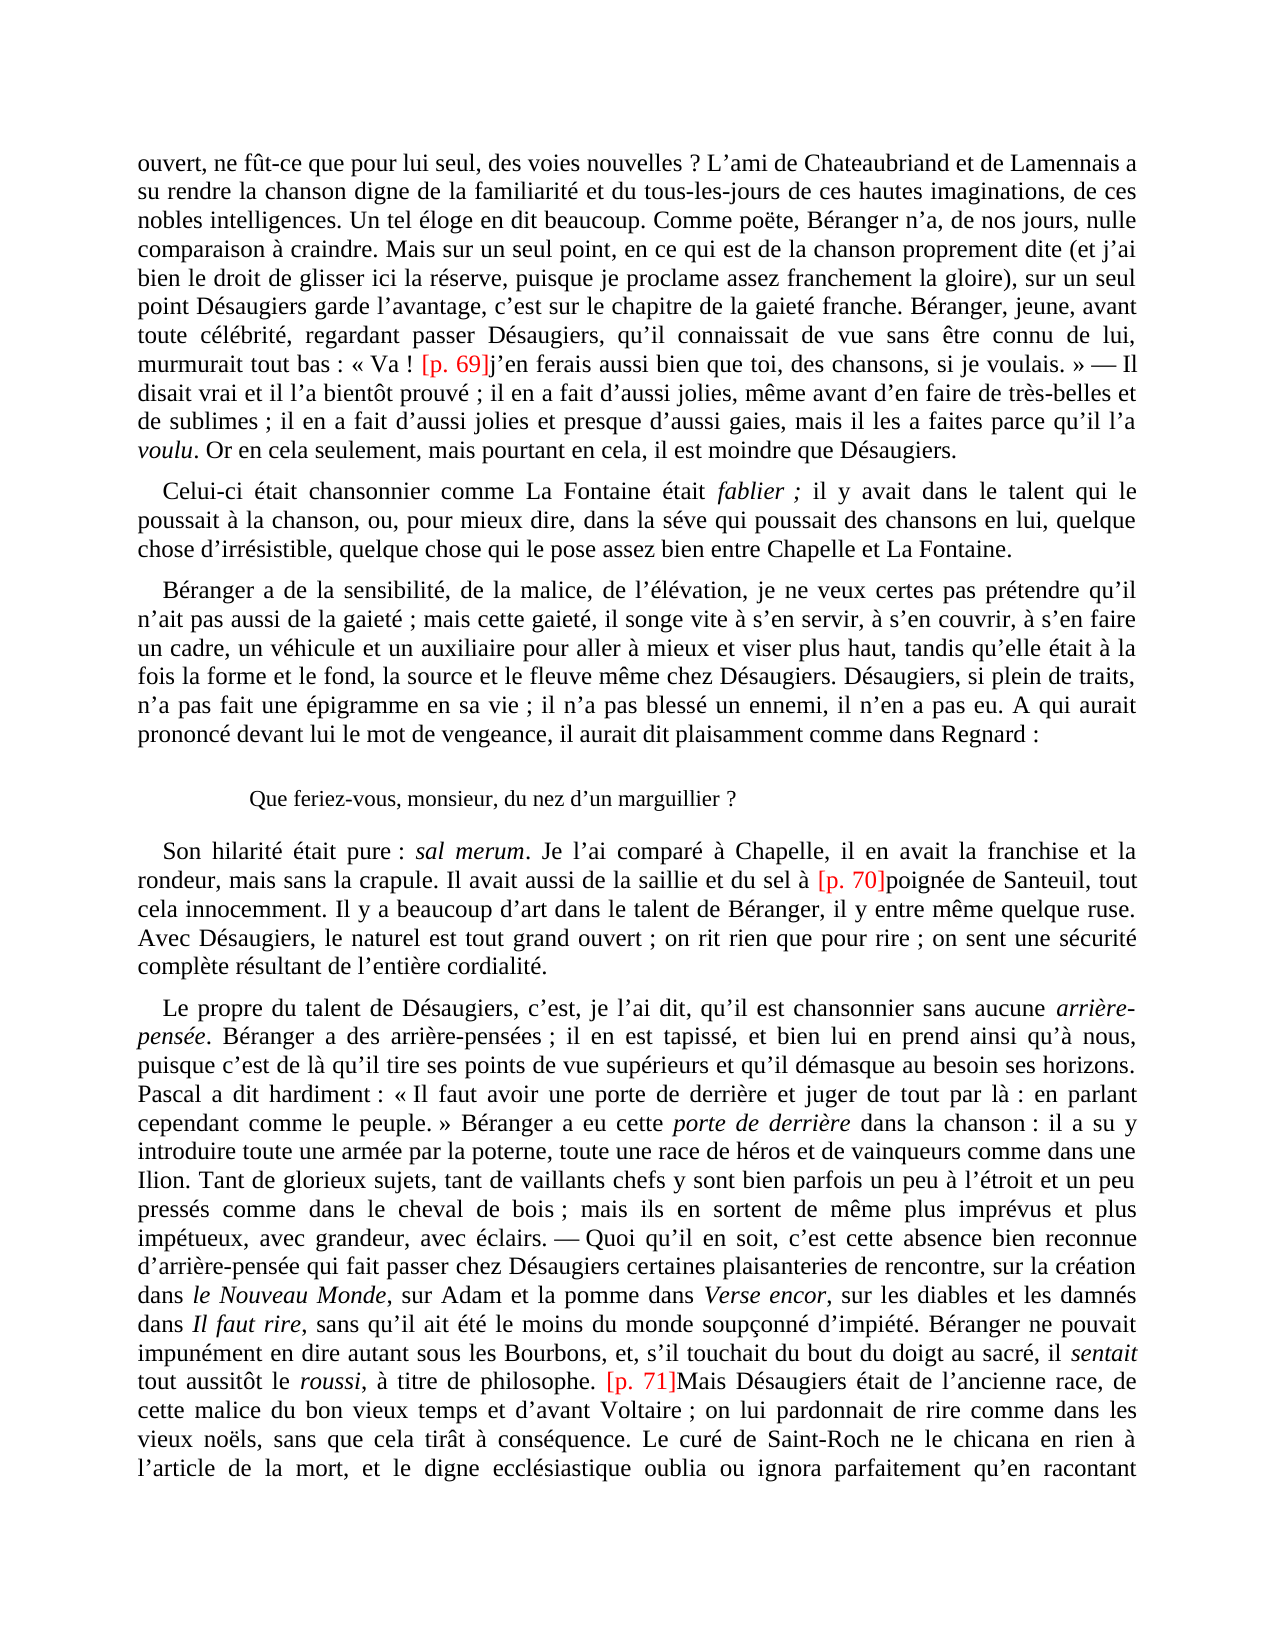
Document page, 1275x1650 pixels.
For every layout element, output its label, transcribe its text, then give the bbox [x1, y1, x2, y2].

text Le propre du talent de Désaugiers, c’est, je l’ai dit, qu’il est chansonnier sans aucune arrière-pensée. Béranger a des arrière-pensées ; il en est tapissé, et bien lui en prend ainsi qu’à nous, puisque c’est de là qu’il tire ses points de vue supérieurs et qu’il démasque au besoin ses horizons. Pascal a dit hardiment : « Il faut avoir une porte de derrière et juger de tout par là : en parlant cependant comme le peuple. » Béranger a eu cette porte de derrière dans la chanson : il a su y introduire toute une armée par la poterne, toute une race de héros et de vainqueurs comme dans une Ilion. Tant de glorieux sujets, tant de vaillants chefs y sont bien parfois un peu à l’étroit et un peu pressés comme dans le cheval de bois ; mais ils en sortent de même plus imprévus et plus impétueux, avec grandeur, avec éclairs. — Quoi qu’il en soit, c’est cette absence bien reconnue d’arrière-pensée qui fait passer chez Désaugiers certaines plaisanteries de rencontre, sur la création dans le Nouveau Monde, sur Adam et la pomme dans Verse encor, sur les diables et les damnés dans Il faut rire, sans qu’il ait été le moins du monde soupçonné d’impiété. Béranger ne pouvait impunément en dire autant sous les Bourbons, et, s’il touchait du bout du doigt au sacré, il sentait tout aussitôt le roussi, à titre de philosophe. [p. 71]Mais Désaugiers était de l’ancienne race, de cette malice du bon vieux temps et d’avant Voltaire ; on lui pardonnait de rire comme dans les vieux noëls, sans que cela tirât à conséquence. Le curé de Saint-Roch ne le chicana en rien à l’article de la mort, et le digne ecclésiastique oublia ou ignora parfaitement qu’en racontant [137, 993, 1137, 1481]
text Celui-ci était chansonnier comme La Fontaine était fablier ; il y avait dans le talent qui le poussait à la chanson, ou, pour mieux dire, dans la séve qui poussait des chansons en lui, quelque chose d’irrésistible, quelque chose qui le pose assez bien entre Chapelle et La Fontaine. [137, 476, 1137, 563]
text Que feriez-vous, monsieur, du nez d’un marguillier ? [226, 785, 1137, 811]
text Son hilarité était pure : sal merum. Je l’ai comparé à Chapelle, il en avait la franchise et la rondeur, mais sans la crapule. Il avait aussi de la saillie et du sel à [p. 70]poignée de Santeuil, tout cela innocemment. Il y a beaucoup d’art dans le talent de Béranger, il y entre même quelque ruse. Avec Désaugiers, le naturel est tout grand ouvert ; on rit rien que pour rire ; on sent une sécurité complète résultant de l’entière cordialité. [137, 836, 1137, 980]
text ouvert, ne fût-ce que pour lui seul, des voies nouvelles ? L’ami de Chateaubriand et de Lamennais a su rendre la chanson digne de la familiarité et du tous-les-jours de ces hautes imaginations, de ces nobles intelligences. Un tel éloge en dit beaucoup. Comme poëte, Béranger n’a, de nos jours, nulle comparaison à craindre. Mais sur un seul point, en ce qui est de la chanson proprement dite (et j’ai bien le droit de glisser ici la réserve, puisque je proclame assez franchement la gloire), sur un seul point Désaugiers garde l’avantage, c’est sur le chapitre de la gaieté franche. Béranger, jeune, avant toute célébrité, regardant passer Désaugiers, qu’il connaissait de vue sans être connu de lui, murmurait tout bas : « Va ! [p. 69]j’en ferais aussi bien que toi, des chansons, si je voulais. » — Il disait vrai et il l’a bientôt prouvé ; il en a fait d’aussi jolies, même avant d’en faire de très-belles et de sublimes ; il en a fait d’aussi jolies et presque d’aussi gaies, mais il les a faites parce qu’il l’a voulu. Or en cela seulement, mais pourtant en cela, il est moindre que Désaugiers. [137, 148, 1137, 464]
text Béranger a de la sensibilité, de la malice, de l’élévation, je ne veux certes pas prétendre qu’il n’ait pas aussi de la gaieté ; mais cette gaieté, il songe vite à s’en servir, à s’en couvrir, à s’en faire un cadre, un véhicule et un auxiliaire pour aller à mieux et viser plus haut, tandis qu’elle était à la fois la forme et le fond, la source et le fleuve même chez Désaugiers. Désaugiers, si plein de traits, n’a pas fait une épigramme en sa vie ; il n’a pas blessé un ennemi, il n’en a pas eu. A qui aurait prononcé devant lui le mot de vengeance, il aurait dit plaisamment comme dans Regnard : [137, 575, 1137, 748]
